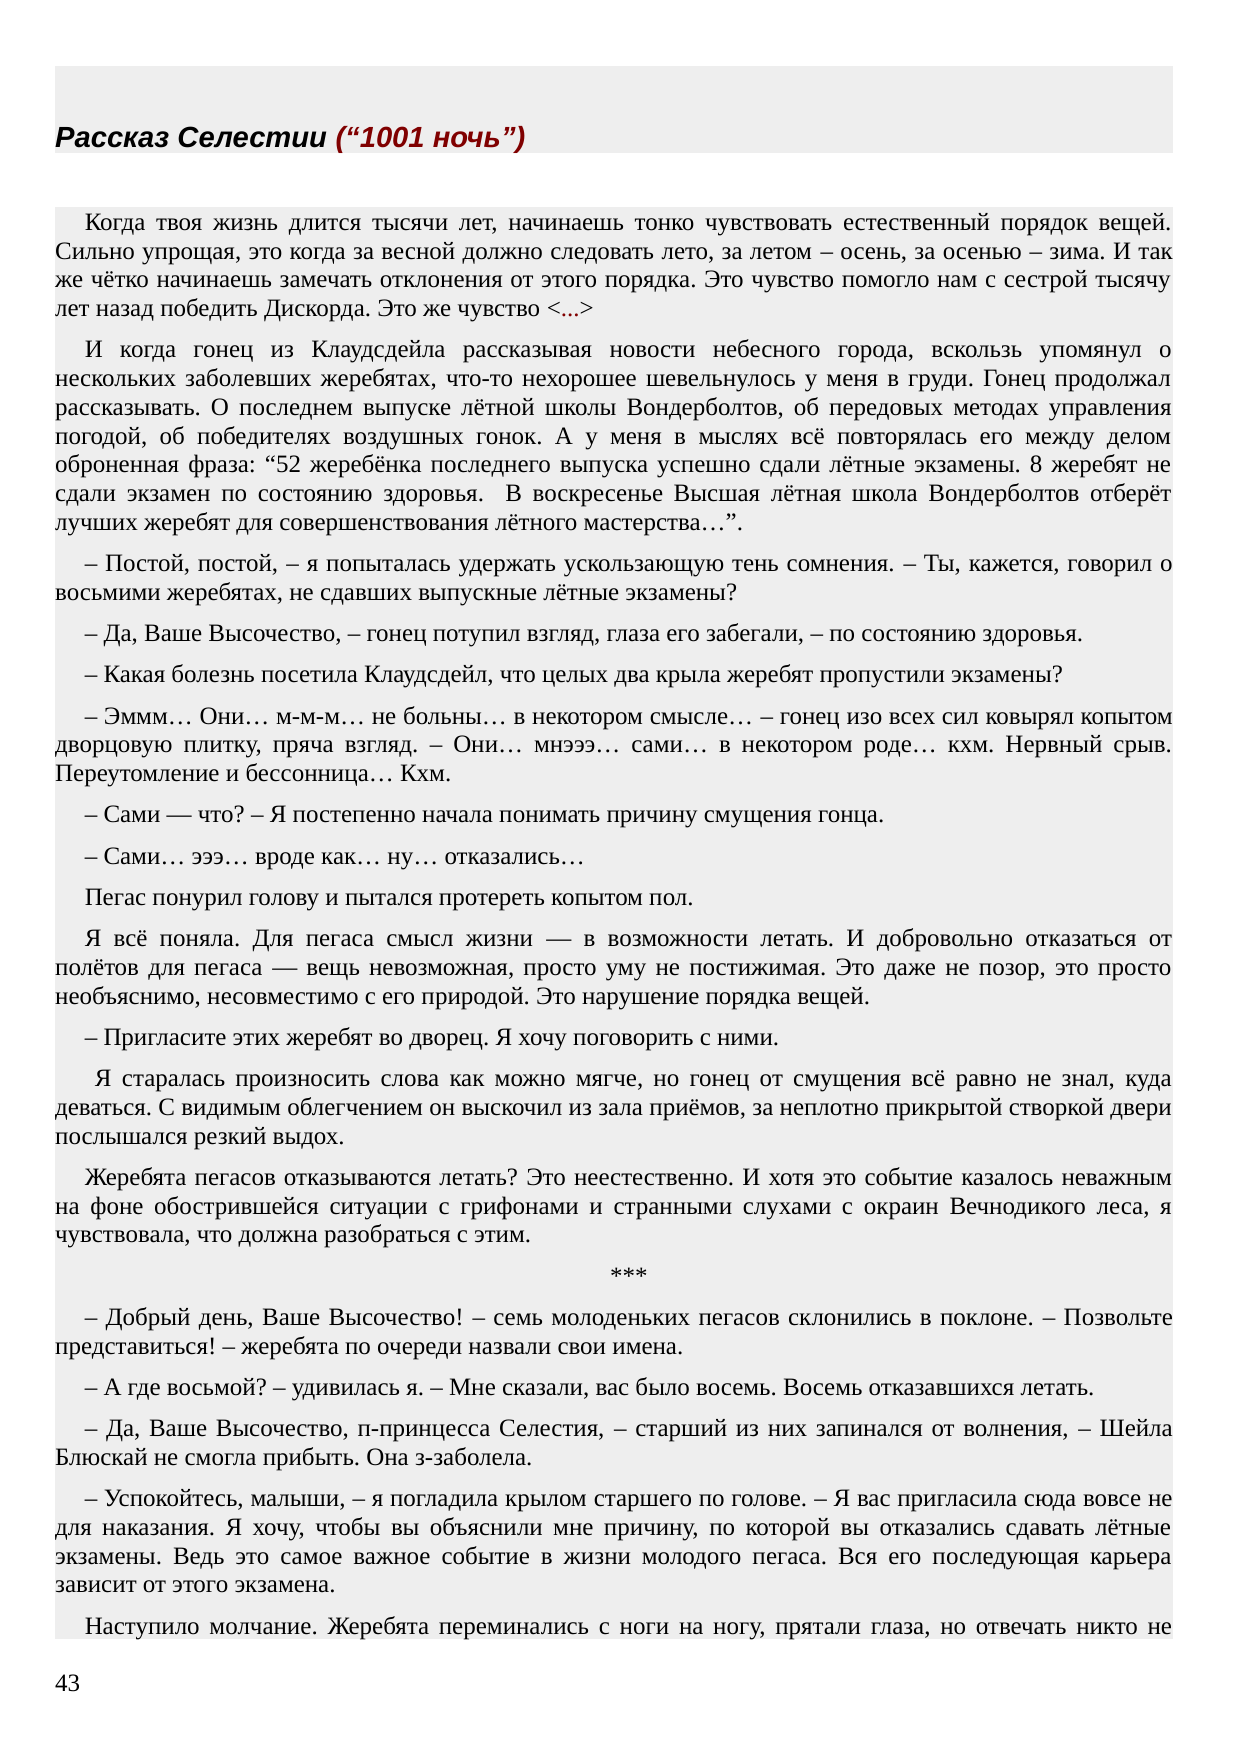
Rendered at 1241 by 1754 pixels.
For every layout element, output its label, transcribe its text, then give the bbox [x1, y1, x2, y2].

text – Успокойтесь, малыши, – я погладила крылом старшего по голове. – Я вас пригласила сюда вовсе не для наказания. Я хочу, чтобы вы объяснили мне причину, по которой вы отказались сдавать лётные экзамены. Ведь это самое важное событие в жизни молодого пегаса. Вся его последующая карьера зависит от этого экзамена. [55, 1483, 1173, 1598]
text Жеребята пегасов отказываются летать? Это неестественно. И хотя это событие казалось неважным на фоне обострившейся ситуации с грифонами и странными слухами с окраин Вечнодикого леса, я чувствовала, что должна разобраться с этим. [55, 1162, 1173, 1248]
text Когда твоя жизнь длится тысячи лет, начинаешь тонко чувствовать естественный порядок вещей. Сильно упрощая, это когда за весной должно следовать лето, за летом – осень, за осенью – зима. И так же чётко начинаешь замечать отклонения от этого порядка. Это чувство помогло нам с сестрой тысячу лет назад победить Дискорда. Это же чувство <...> [55, 207, 1173, 322]
subtitle Рассказ Селестии (“1001 ночь”) [55, 120, 1173, 153]
text – Да, Ваше Высочество, – гонец потупил взгляд, глаза его забегали, – по состоянию здоровья. [55, 618, 1173, 647]
text Наступило молчание. Жеребята переминались с ноги на ногу, прятали глаза, но отвечать никто не [55, 1611, 1173, 1639]
text – Пригласите этих жеребят во дворец. Я хочу поговорить с ними. [55, 1022, 1173, 1051]
text – А где восьмой? – удивилась я. – Мне сказали, вас было восемь. Восемь отказавшихся летать. [55, 1372, 1173, 1401]
text – Эммм… Они… м-м-м… не больны… в некотором смысле… – гонец изо всех сил ковырял копытом дворцовую плитку, пряча взгляд. – Они… мнэээ… сами… в некотором роде… кхм. Нервный срыв. Переутомление и бессонница… Кхм. [55, 701, 1173, 787]
text – Да, Ваше Высочество, п-принцесса Селестия, – старший из них запинался от волнения, – Шейла Блюскай не смогла прибыть. Она з-заболела. [55, 1413, 1173, 1471]
text Я всё поняла. Для пегаса смысл жизни — в возможности летать. И добровольно отказаться от полётов для пегаса — вещь невозможная, просто уму не постижимая. Это даже не позор, это просто необъяснимо, несовместимо с его природой. Это нарушение порядка вещей. [55, 923, 1173, 1009]
text – Постой, постой, – я попыталась удержать ускользающую тень сомнения. – Ты, кажется, говорил о восьмими жеребятах, не сдавших выпускные лётные экзамены? [55, 548, 1173, 606]
text Пегас понурил голову и пытался протереть копытом пол. [55, 882, 1173, 911]
text *** [55, 1261, 1173, 1289]
text – Добрый день, Ваше Высочество! – семь молоденьких пегасов склонились в поклоне. – Позвольте представиться! – жеребята по очереди назвали свои имена. [55, 1302, 1173, 1359]
text Я старалась произносить слова как можно мягче, но гонец от смущения всё равно не знал, куда деваться. С видимым облегчением он выскочил из зала приёмов, за неплотно прикрытой створкой двери послышался резкий выдох. [55, 1063, 1173, 1149]
text И когда гонец из Клаудсдейла рассказывая новости небесного города, вскользь упомянул о нескольких заболевших жеребятах, что-то нехорошее шевельнулось у меня в груди. Гонец продолжал рассказывать. О последнем выпуске лётной школы Вондерболтов, об передовых методах управления погодой, об победителях воздушных гонок. А у меня в мыслях всё повторялась его между делом оброненная фраза: “52 жеребёнка последнего выпуска успешно сдали лётные экзамены. 8 жеребят не сдали экзамен по состоянию здоровья. В воскресенье Высшая лётная школа Вондерболтов отберёт лучших жеребят для совершенствования лётного мастерства…”. [55, 334, 1173, 536]
text – Сами… эээ… вроде как… ну… отказались… [55, 841, 1173, 869]
text – Какая болезнь посетила Клаудсдейл, что целых два крыла жеребят пропустили экзамены? [55, 659, 1173, 688]
text – Сами — что? – Я постепенно начала понимать причину смущения гонца. [55, 799, 1173, 828]
